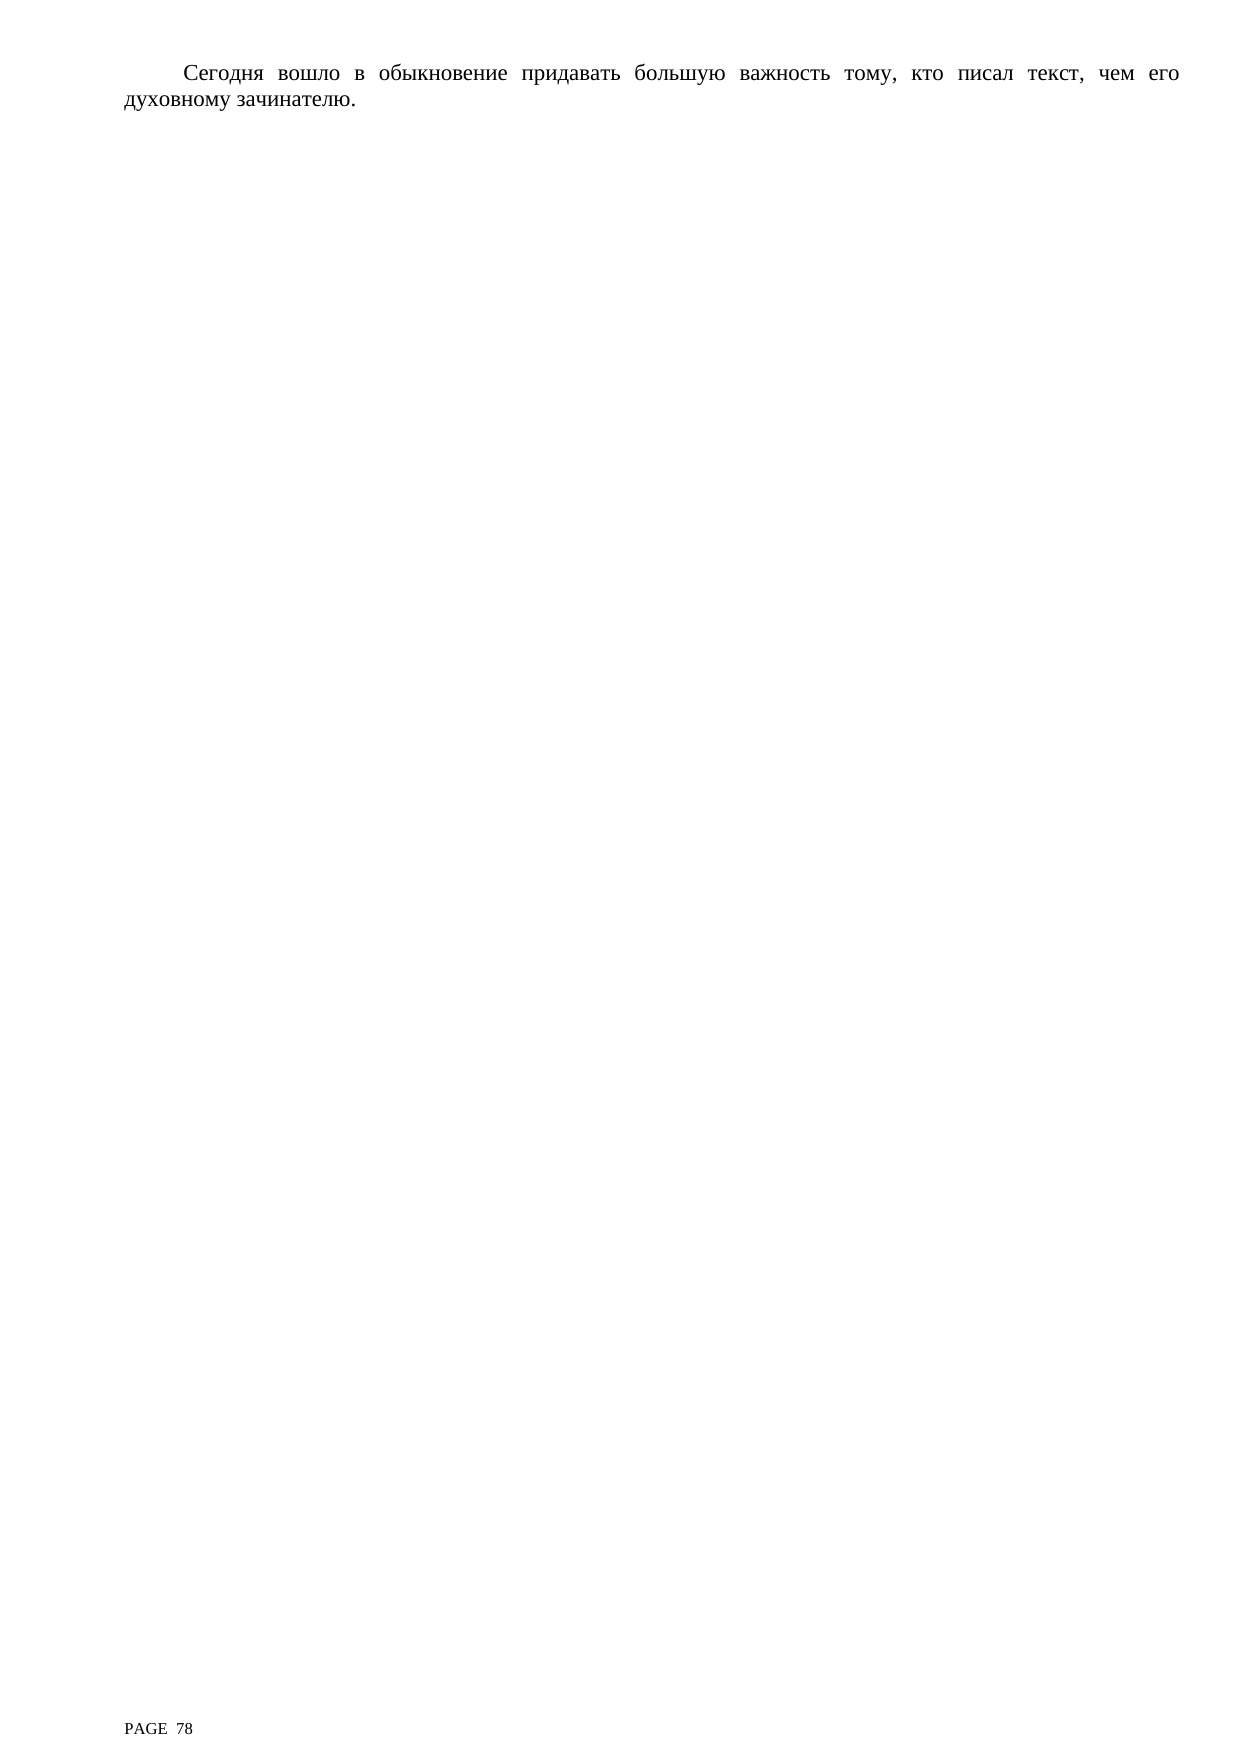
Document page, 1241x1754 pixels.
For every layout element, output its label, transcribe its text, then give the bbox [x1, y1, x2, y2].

text Сегодня вошло в обыкновение придавать большую важность тому, кто писал текст, чем его духовному зачинателю. [124, 59, 1181, 112]
